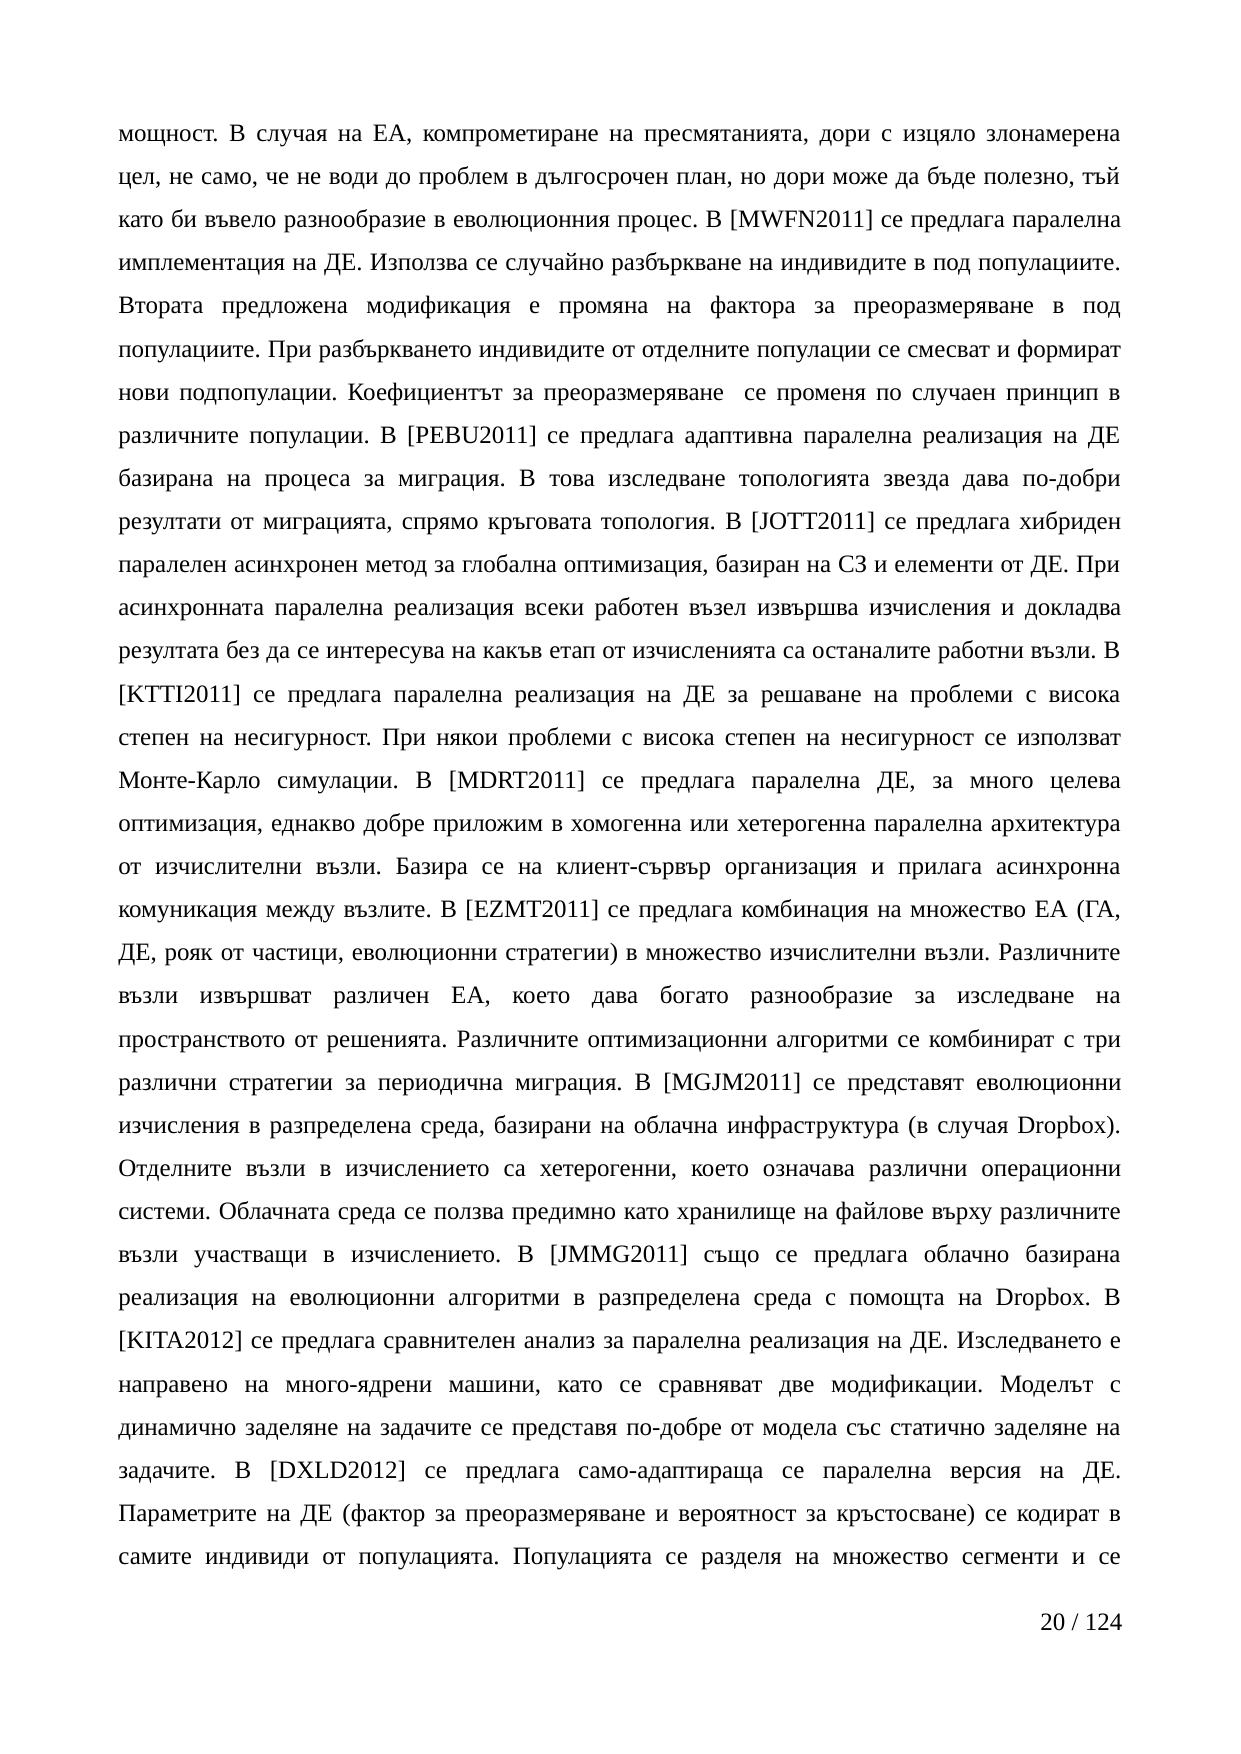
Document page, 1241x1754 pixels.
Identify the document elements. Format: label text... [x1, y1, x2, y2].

text мощност. В случая на ЕА, компрометиране на пресмятанията, дори с изцяло злонамерена цел, не само, че не води до проблем в дългосрочен план, но дори може да бъде полезно, тъй като би въвело разнообразие в еволюционния процес. В [MWFN2011] се предлага паралелна имплементация на ДЕ. Използва се случайно разбъркване на индивидите в под популациите. Втората предложена модификация е промяна на фактора за преоразмеряване в под популациите. При разбъркването индивидите от отделните популации се смесват и формират нови подпопулации. Коефициентът за преоразмеряване се променя по случаен принцип в различните популации. В [PEBU2011] се предлага адаптивна паралелна реализация на ДЕ базирана на процеса за миграция. В това изследване топологията звезда дава по-добри резултати от миграцията, спрямо кръговата топология. В [JOTT2011] се предлага хибриден паралелен асинхронен метод за глобална оптимизация, базиран на СЗ и елементи от ДЕ. При асинхронната паралелна реализация всеки работен възел извършва изчисления и докладва резултата без да се интересува на какъв етап от изчисленията са останалите работни възли. В [KTTI2011] се предлага паралелна реализация на ДЕ за решаване на проблеми с висока степен на несигурност. При някои проблеми с висока степен на несигурност се използват Монте-Карло симулации. В [MDRT2011] се предлага паралелна ДЕ, за много целева оптимизация, еднакво добре приложим в хомогенна или хетерогенна паралелна архитектура от изчислителни възли. Базира се на клиент-сървър организация и прилага асинхронна комуникация между възлите. В [EZMT2011] се предлага комбинация на множество ЕА (ГА, ДЕ, рояк от частици, еволюционни стратегии) в множество изчислителни възли. Различните възли извършват различен ЕА, което дава богато разнообразие за изследване на пространството от решенията. Различните оптимизационни алгоритми се комбинират с три различни стратегии за периодична миграция. В [MGJM2011] се представят еволюционни изчисления в разпределена среда, базирани на облачна инфраструктура (в случая Dropbox). Отделните възли в изчислението са хетерогенни, което означава различни операционни системи. Облачната среда се ползва предимно като хранилище на файлове върху различните възли участващи в изчислението. В [JMMG2011] също се предлага облачно базирана реализация на еволюционни алгоритми в разпределена среда с помощта на Dropbox. В [KITA2012] се предлага сравнителен анализ за паралелна реализация на ДЕ. Изследването е направено на много-ядрени машини, като се сравняват две модификации. Моделът с динамично заделяне на задачите се представя по-добре от модела със статично заделяне на задачите. В [DXLD2012] се предлага само-адаптираща се паралелна версия на ДЕ. Параметрите на ДЕ (фактор за преоразмеряване и вероятност за кръстосване) се кодират в самите индивиди от популацията. Популацията се разделя на множество сегменти и се [118, 118, 1122, 1570]
